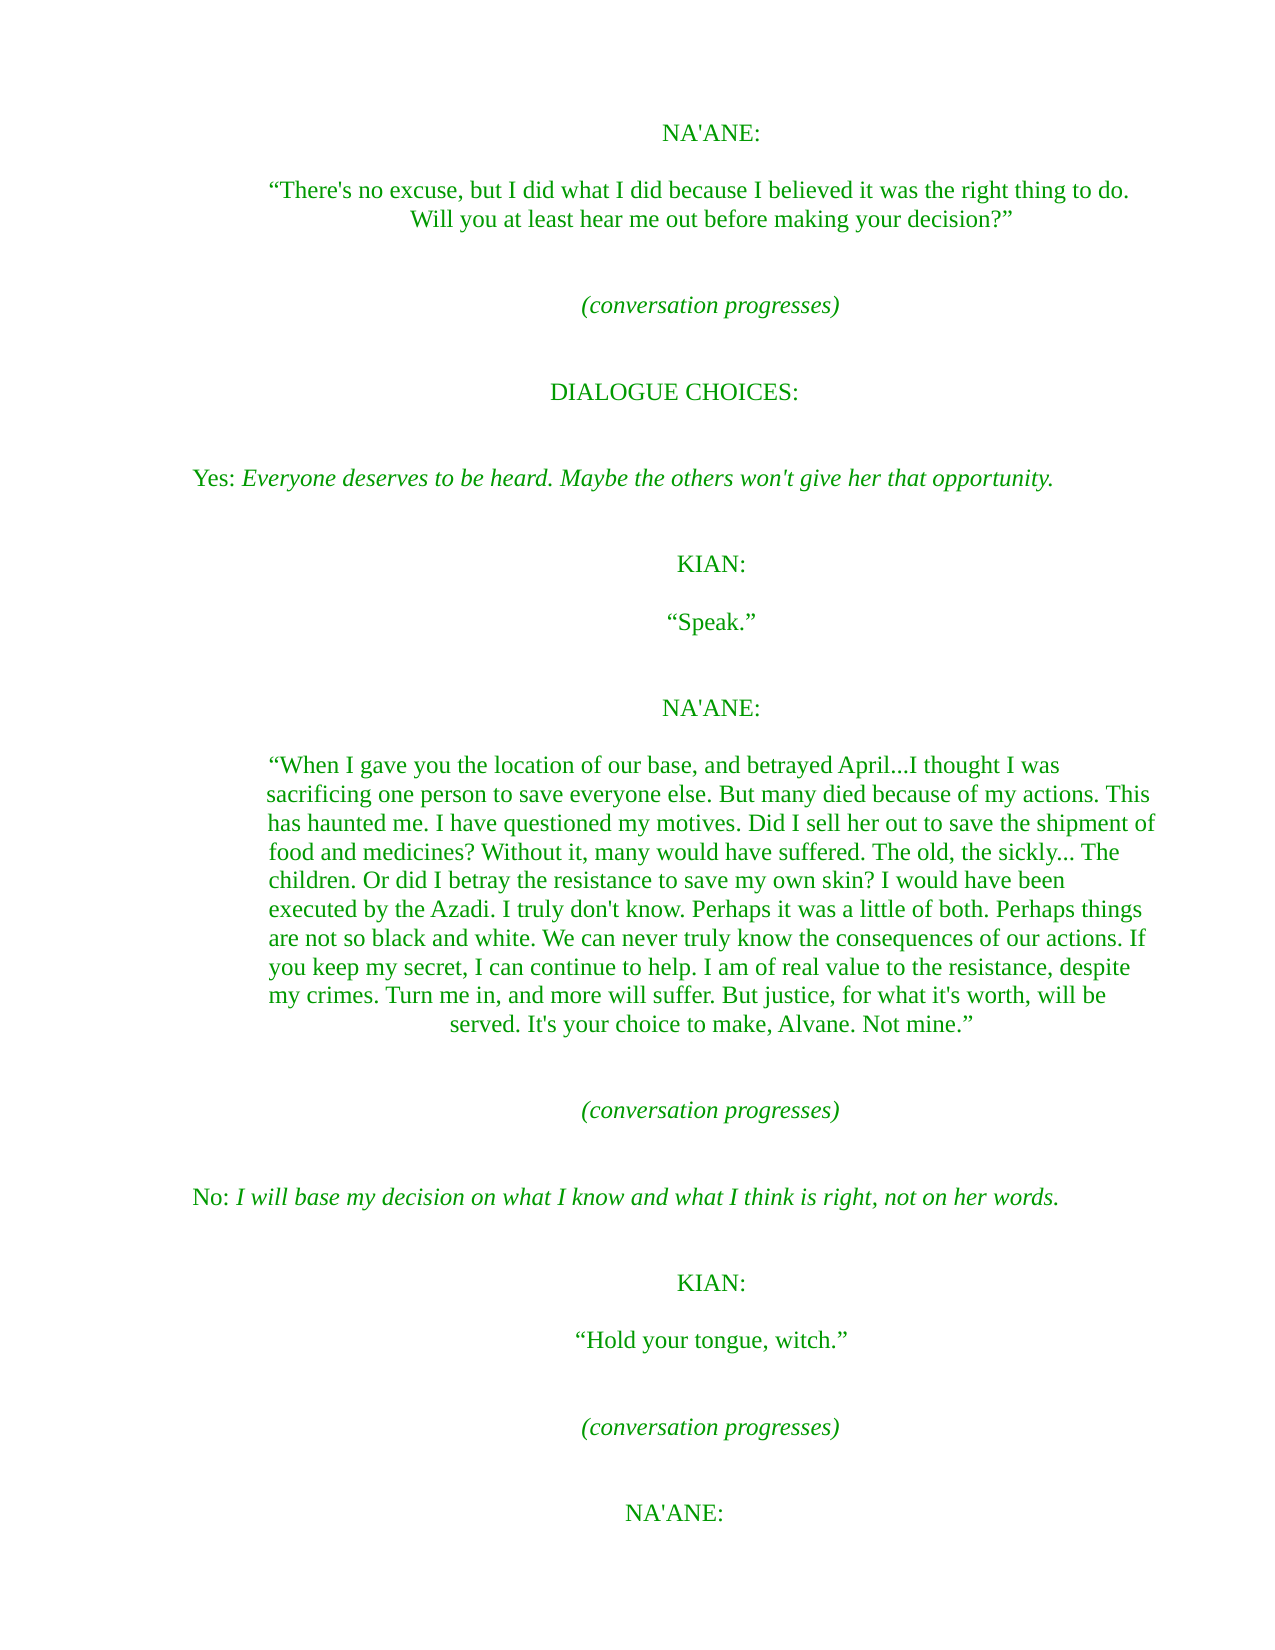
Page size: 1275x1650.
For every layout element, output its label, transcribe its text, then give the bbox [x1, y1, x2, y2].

text NA'ANE: [118, 118, 1157, 147]
text “There's no excuse, but I did what I did because I believed it was the right thing to do. Will you at least hear me out before making your decision?” [118, 176, 1157, 233]
text “Hold your tongue, witch.” [118, 1326, 1157, 1354]
text “When I gave you the location of our base, and betrayed April...I thought I was sacrificing one person to save everyone else. But many died because of my actions. This has haunted me. I have questioned my motives. Did I sell her out to save the shipment of food and medicines? Without it, many would have suffered. The old, the sickly... The children. Or did I betray the resistance to save my own skin? I would have been executed by the Azadi. I truly don't know. Perhaps it was a little of both. Perhaps things are not so black and white. We can never truly know the consequences of our actions. If you keep my secret, I can continue to help. I am of real value to the resistance, despite my crimes. Turn me in, and more will suffer. But justice, for what it's worth, will be served. It's your choice to make, Alvane. Not mine.” [118, 751, 1157, 1038]
text KIAN: [118, 549, 1157, 578]
text NA'ANE: [118, 693, 1157, 722]
text NA'ANE: [118, 1498, 1157, 1527]
text KIAN: [118, 1268, 1157, 1297]
text (conversation progresses) [118, 291, 1157, 319]
text “Speak.” [118, 607, 1157, 636]
text DIALOGUE CHOICES: [118, 377, 1157, 406]
text No: I will base my decision on what I know and what I think is right, not on her words. [118, 1182, 1157, 1211]
text Yes: Everyone deserves to be heard. Maybe the others won't give her that opportunity. [118, 463, 1157, 492]
text (conversation progresses) [118, 1412, 1157, 1441]
text (conversation progresses) [118, 1096, 1157, 1124]
